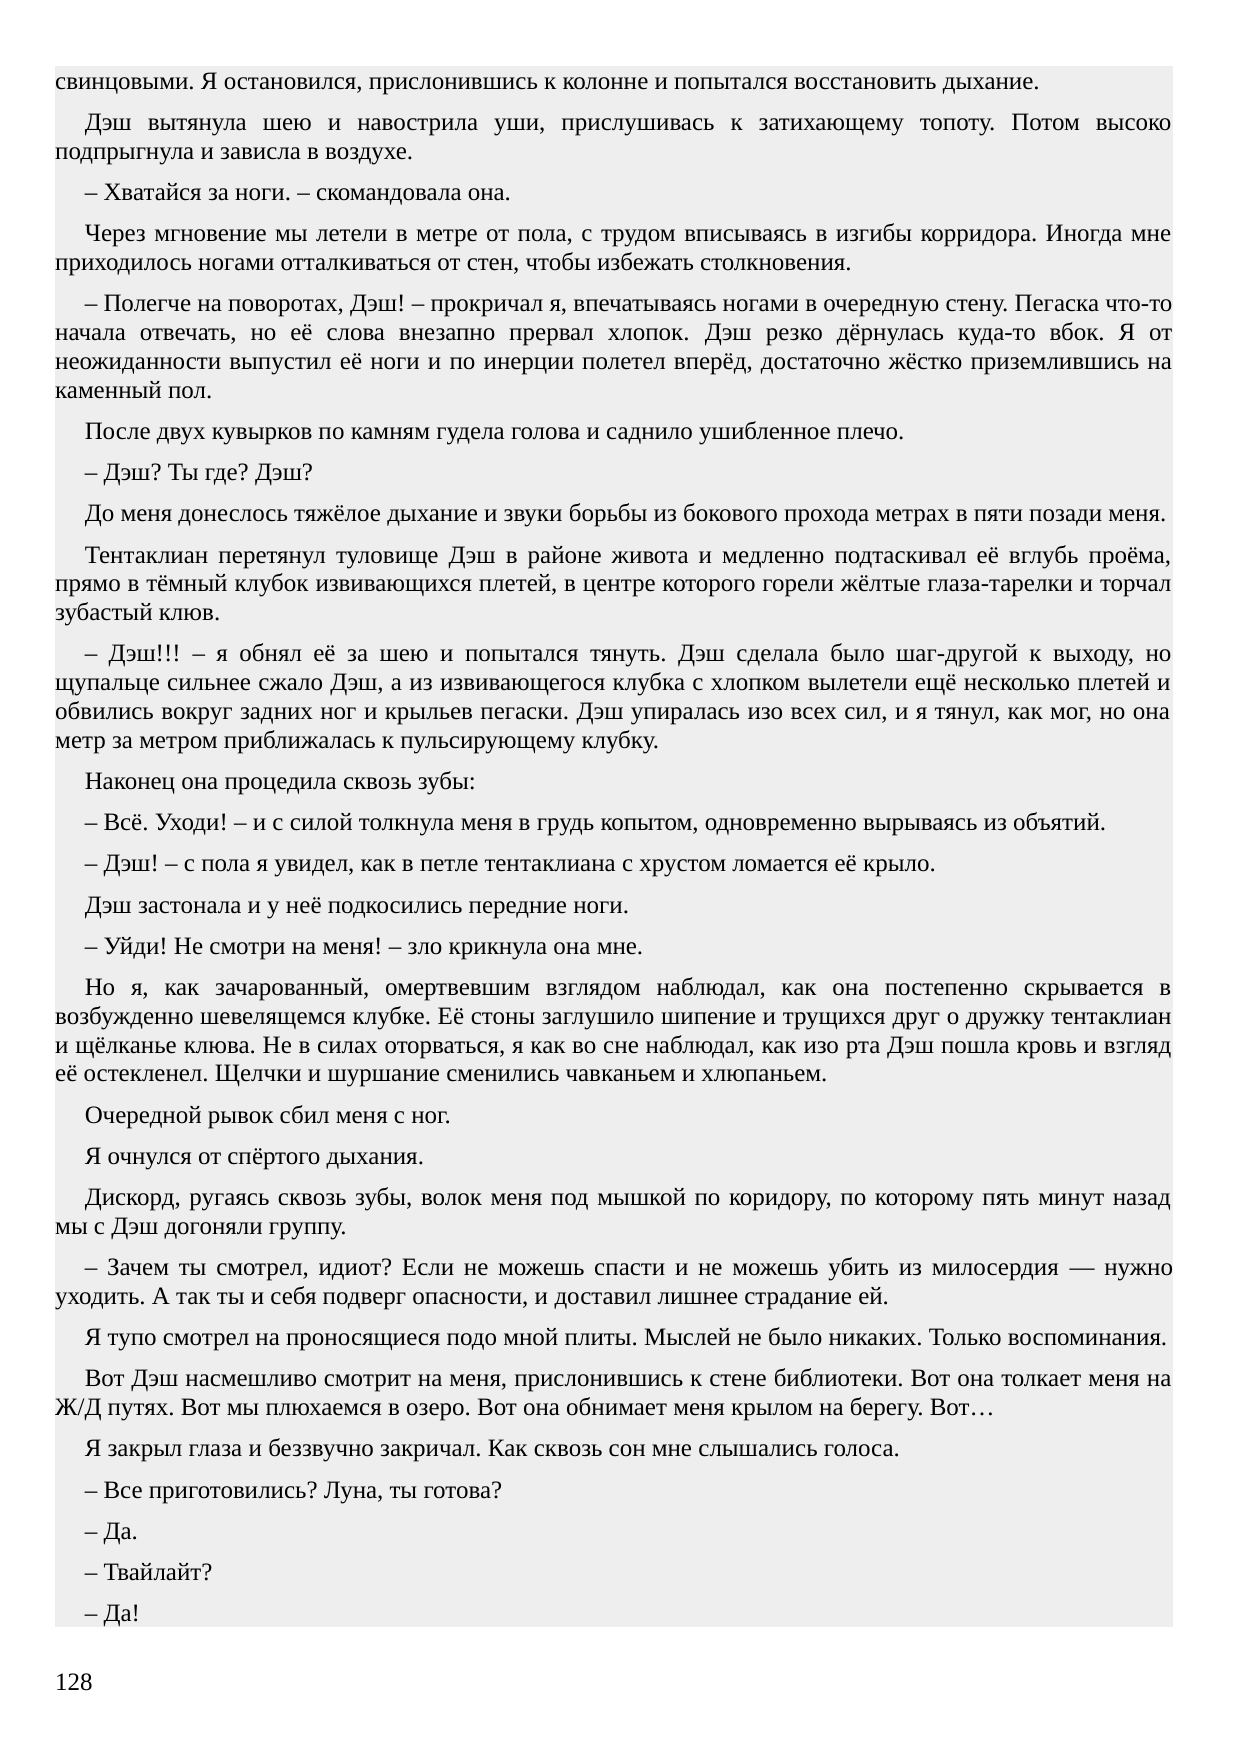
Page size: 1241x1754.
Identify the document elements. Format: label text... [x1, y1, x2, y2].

text Дискорд, ругаясь сквозь зубы, волок меня под мышкой по коридору, по которому пять минут назад мы с Дэш догоняли группу. [55, 1182, 1173, 1240]
text – Дэш? Ты где? Дэш? [55, 457, 1173, 486]
text После двух кувырков по камням гудела голова и саднило ушибленное плечо. [55, 416, 1173, 445]
text – Дэш! – с пола я увидел, как в петле тентаклиана с хрустом ломается её крыло. [55, 848, 1173, 877]
text Я тупо смотрел на проносящиеся подо мной плиты. Мыслей не было никаких. Только воспоминания. [55, 1322, 1173, 1351]
text свинцовыми. Я остановился, прислонившись к колонне и попытался восстановить дыхание. [55, 66, 1173, 95]
text – Хватайся за ноги. – скомандовала она. [55, 177, 1173, 206]
text – Да. [55, 1516, 1173, 1545]
text Но я, как зачарованный, омертвевшим взглядом наблюдал, как она постепенно скрывается в возбужденно шевелящемся клубке. Её стоны заглушило шипение и трущихся друг о дружку тентаклиан и щёлканье клюва. Не в силах оторваться, я как во сне наблюдал, как изо рта Дэш пошла кровь и взгляд её остекленел. Щелчки и шуршание сменились чавканьем и хлюпаньем. [55, 972, 1173, 1087]
text – Все приготовились? Луна, ты готова? [55, 1475, 1173, 1503]
text – Твайлайт? [55, 1557, 1173, 1586]
text – Всё. Уходи! – и с силой толкнула меня в грудь копытом, одновременно вырываясь из объятий. [55, 807, 1173, 836]
text Через мгновение мы летели в метре от пола, с трудом вписываясь в изгибы корридора. Иногда мне приходилось ногами отталкиваться от стен, чтобы избежать столкновения. [55, 218, 1173, 276]
text Дэш вытянула шею и навострила уши, прислушивась к затихающему топоту. Потом высоко подпрыгнула и зависла в воздухе. [55, 107, 1173, 165]
text Дэш застонала и у неё подкосились передние ноги. [55, 890, 1173, 918]
text – Уйди! Не смотри на меня! – зло крикнула она мне. [55, 931, 1173, 960]
text – Дэш!!! – я обнял её за шею и попытался тянуть. Дэш сделала было шаг-другой к выходу, но щупальце сильнее сжало Дэш, а из извивающегося клубка с хлопком вылетели ещё несколько плетей и обвились вокруг задних ног и крыльев пегаски. Дэш упиралась изо всех сил, и я тянул, как мог, но она метр за метром приближалась к пульсирующему клубку. [55, 638, 1173, 753]
text – Полегче на поворотах, Дэш! – прокричал я, впечатываясь ногами в очередную стену. Пегаска что-то начала отвечать, но её слова внезапно прервал хлопок. Дэш резко дёрнулась куда-то вбок. Я от неожиданности выпустил её ноги и по инерции полетел вперёд, достаточно жёстко приземлившись на каменный пол. [55, 288, 1173, 403]
text Тентаклиан перетянул туловище Дэш в районе живота и медленно подтаскивал её вглубь проёма, прямо в тёмный клубок извивающихся плетей, в центре которого горели жёлтые глаза-тарелки и торчал зубастый клюв. [55, 540, 1173, 626]
text Я закрыл глаза и беззвучно закричал. Как сквозь сон мне слышались голоса. [55, 1433, 1173, 1462]
text Вот Дэш насмешливо смотрит на меня, прислонившись к стене библиотеки. Вот она толкает меня на Ж/Д путях. Вот мы плюхаемся в озеро. Вот она обнимает меня крылом на берегу. Вот… [55, 1363, 1173, 1421]
text До меня донеслось тяжёлое дыхание и звуки борьбы из бокового прохода метрах в пяти позади меня. [55, 498, 1173, 527]
text – Да! [55, 1598, 1173, 1627]
text Наконец она процедила сквозь зубы: [55, 766, 1173, 795]
text Очередной рывок сбил меня с ног. [55, 1100, 1173, 1128]
text – Зачем ты смотрел, идиот? Если не можешь спасти и не можешь убить из милосердия — нужно уходить. А так ты и себя подверг опасности, и доставил лишнее страдание ей. [55, 1252, 1173, 1310]
text Я очнулся от спёртого дыхания. [55, 1141, 1173, 1170]
